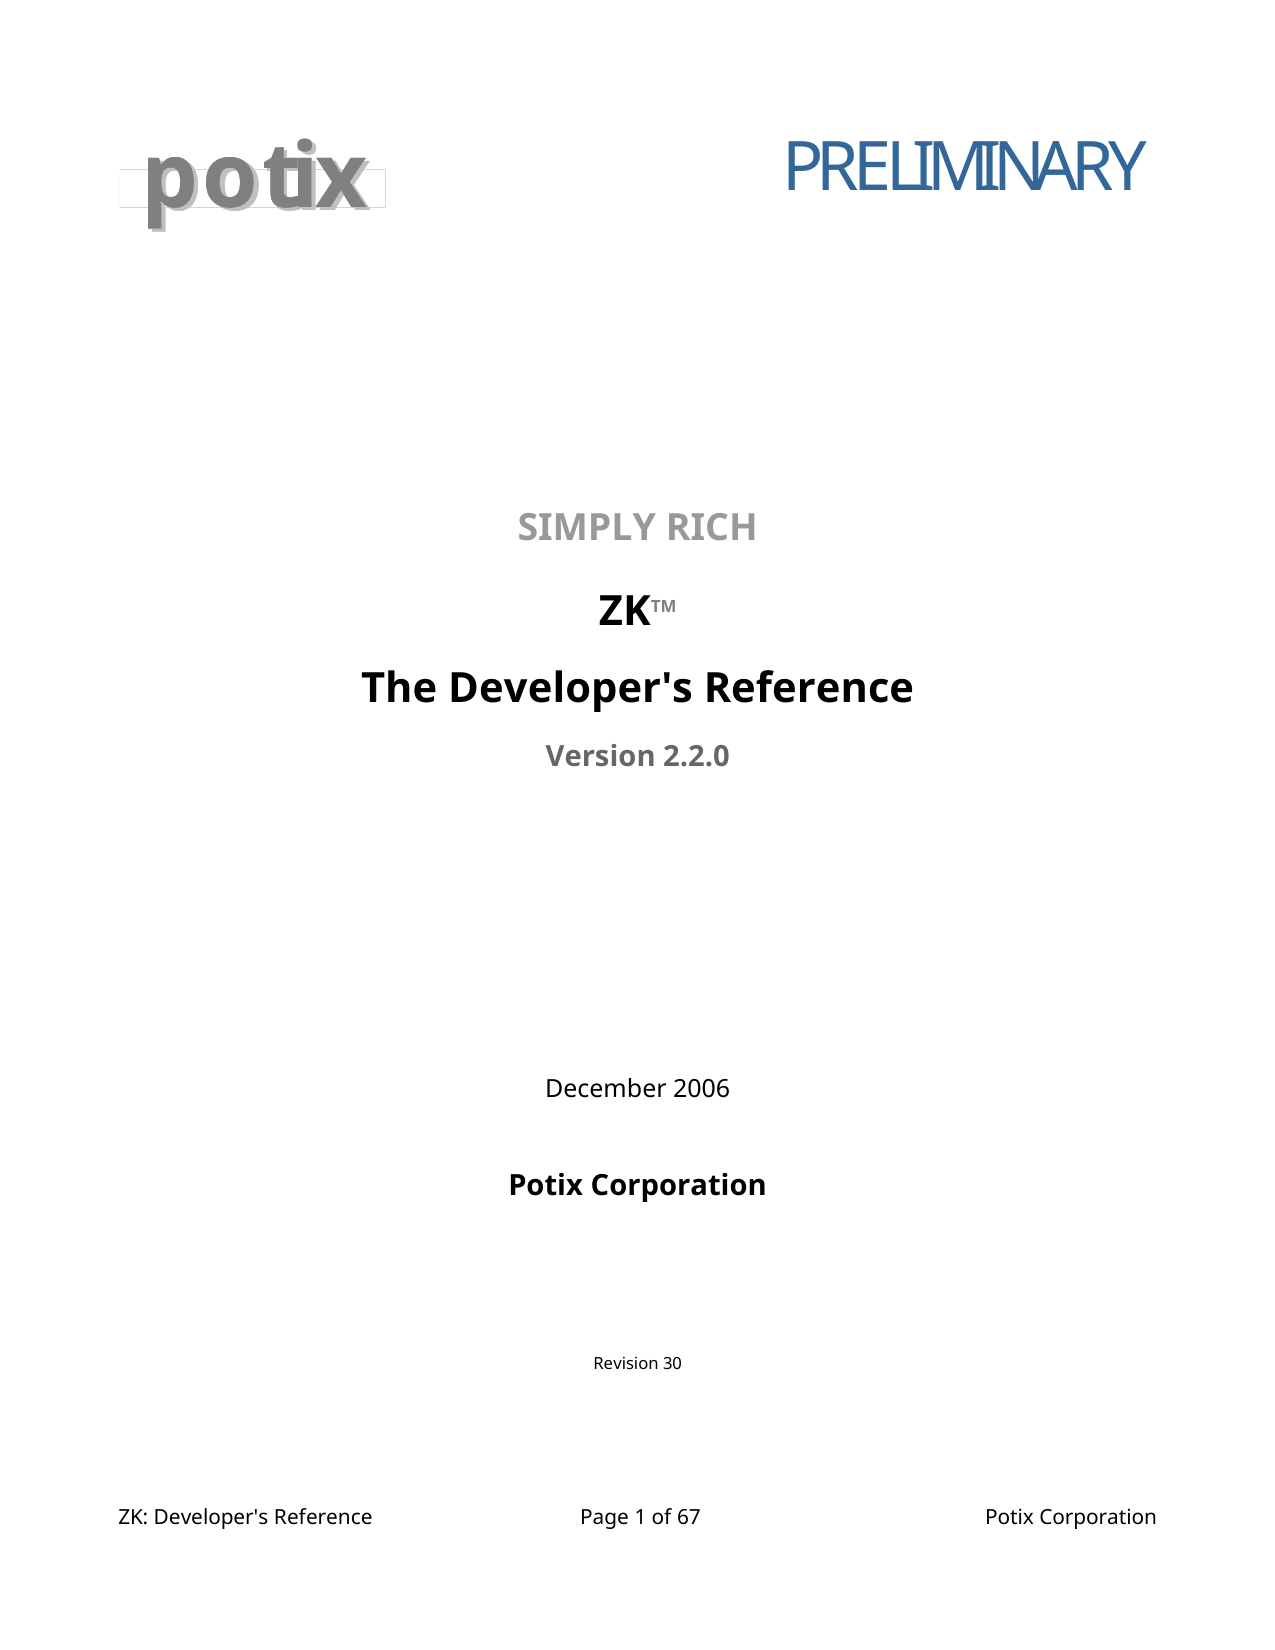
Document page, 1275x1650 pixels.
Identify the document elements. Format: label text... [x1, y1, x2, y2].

text Potix Corporation [118, 1164, 1157, 1203]
text SIMPLY RICH [118, 500, 1157, 551]
text Revision 30 [118, 1351, 1157, 1374]
text ZKTM [118, 580, 1157, 637]
text December 2006 [118, 1071, 1157, 1105]
text Version 2.2.0 [118, 736, 1157, 775]
text The Developer's Reference [118, 658, 1157, 715]
